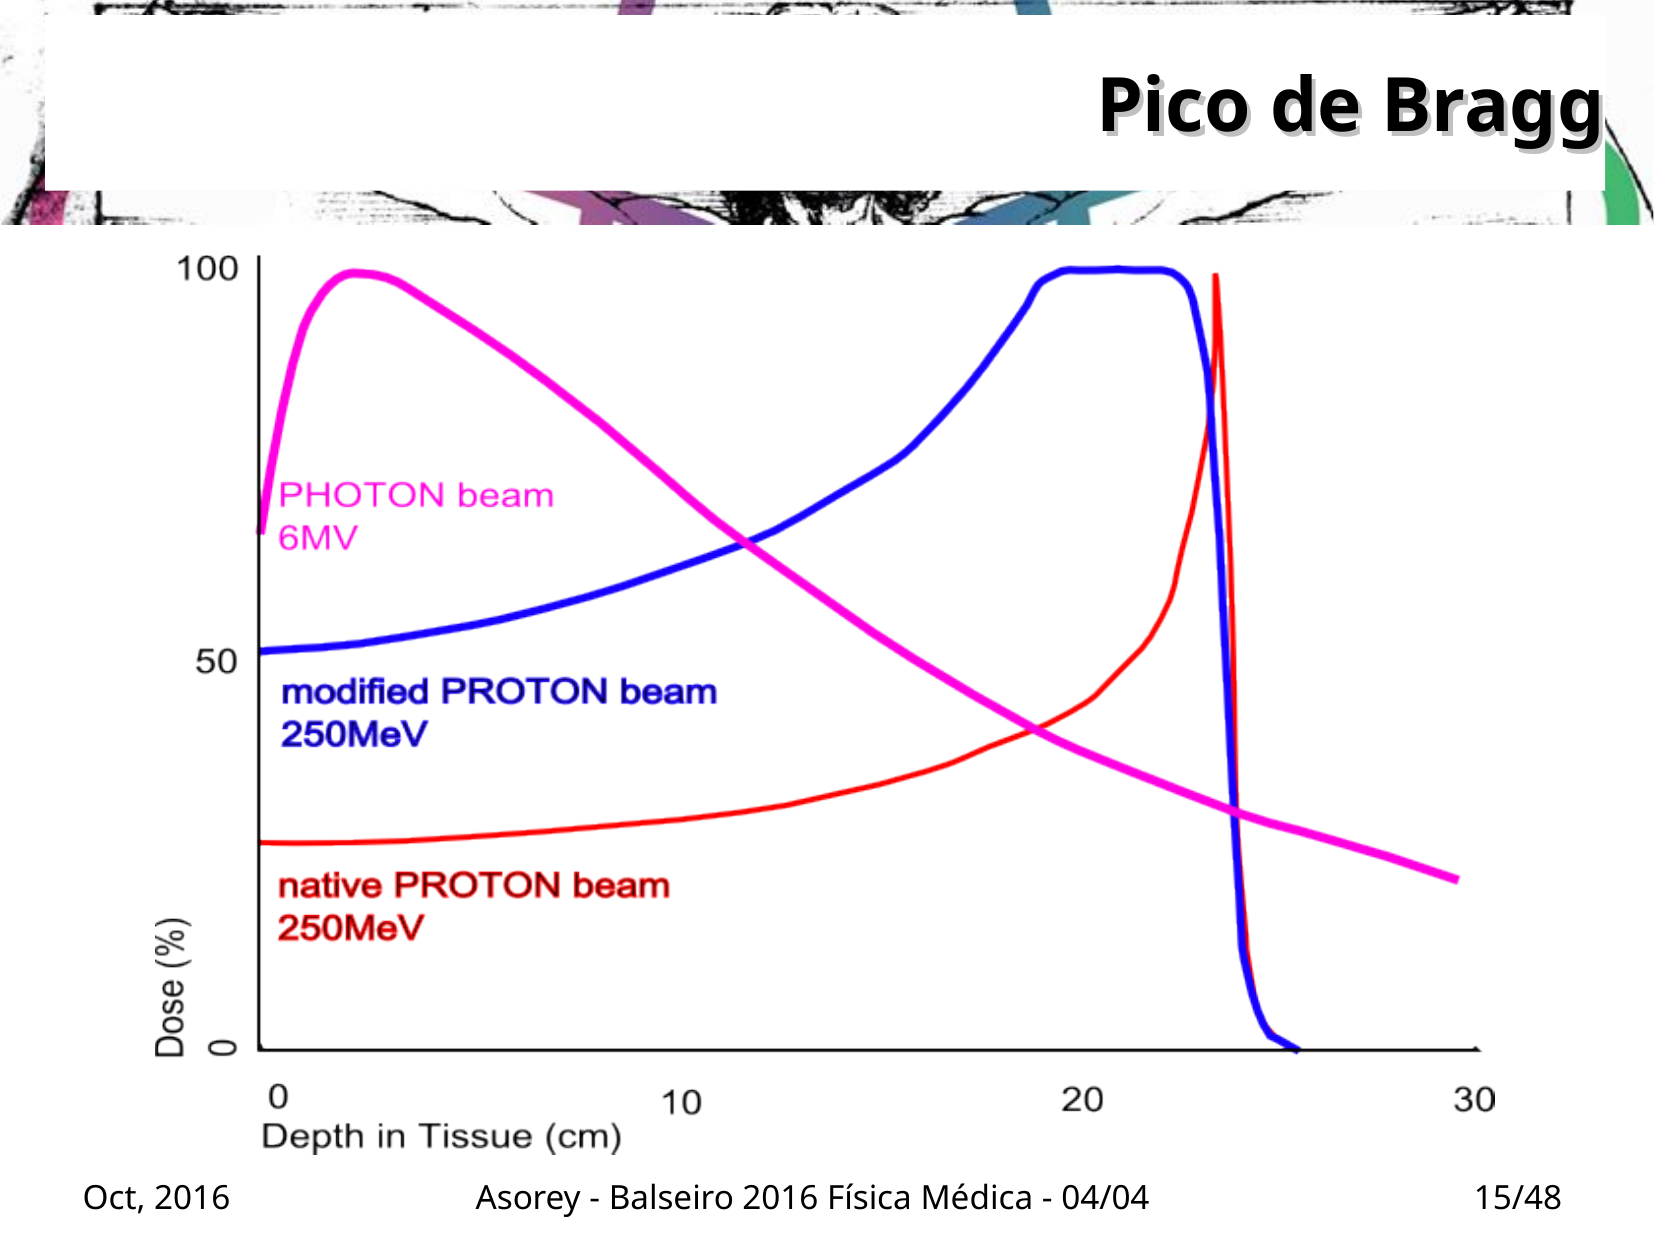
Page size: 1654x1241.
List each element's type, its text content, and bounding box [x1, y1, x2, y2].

picture [155, 254, 1495, 1156]
title Pico de Bragg [45, 15, 1606, 191]
picture [0, 0, 1654, 225]
